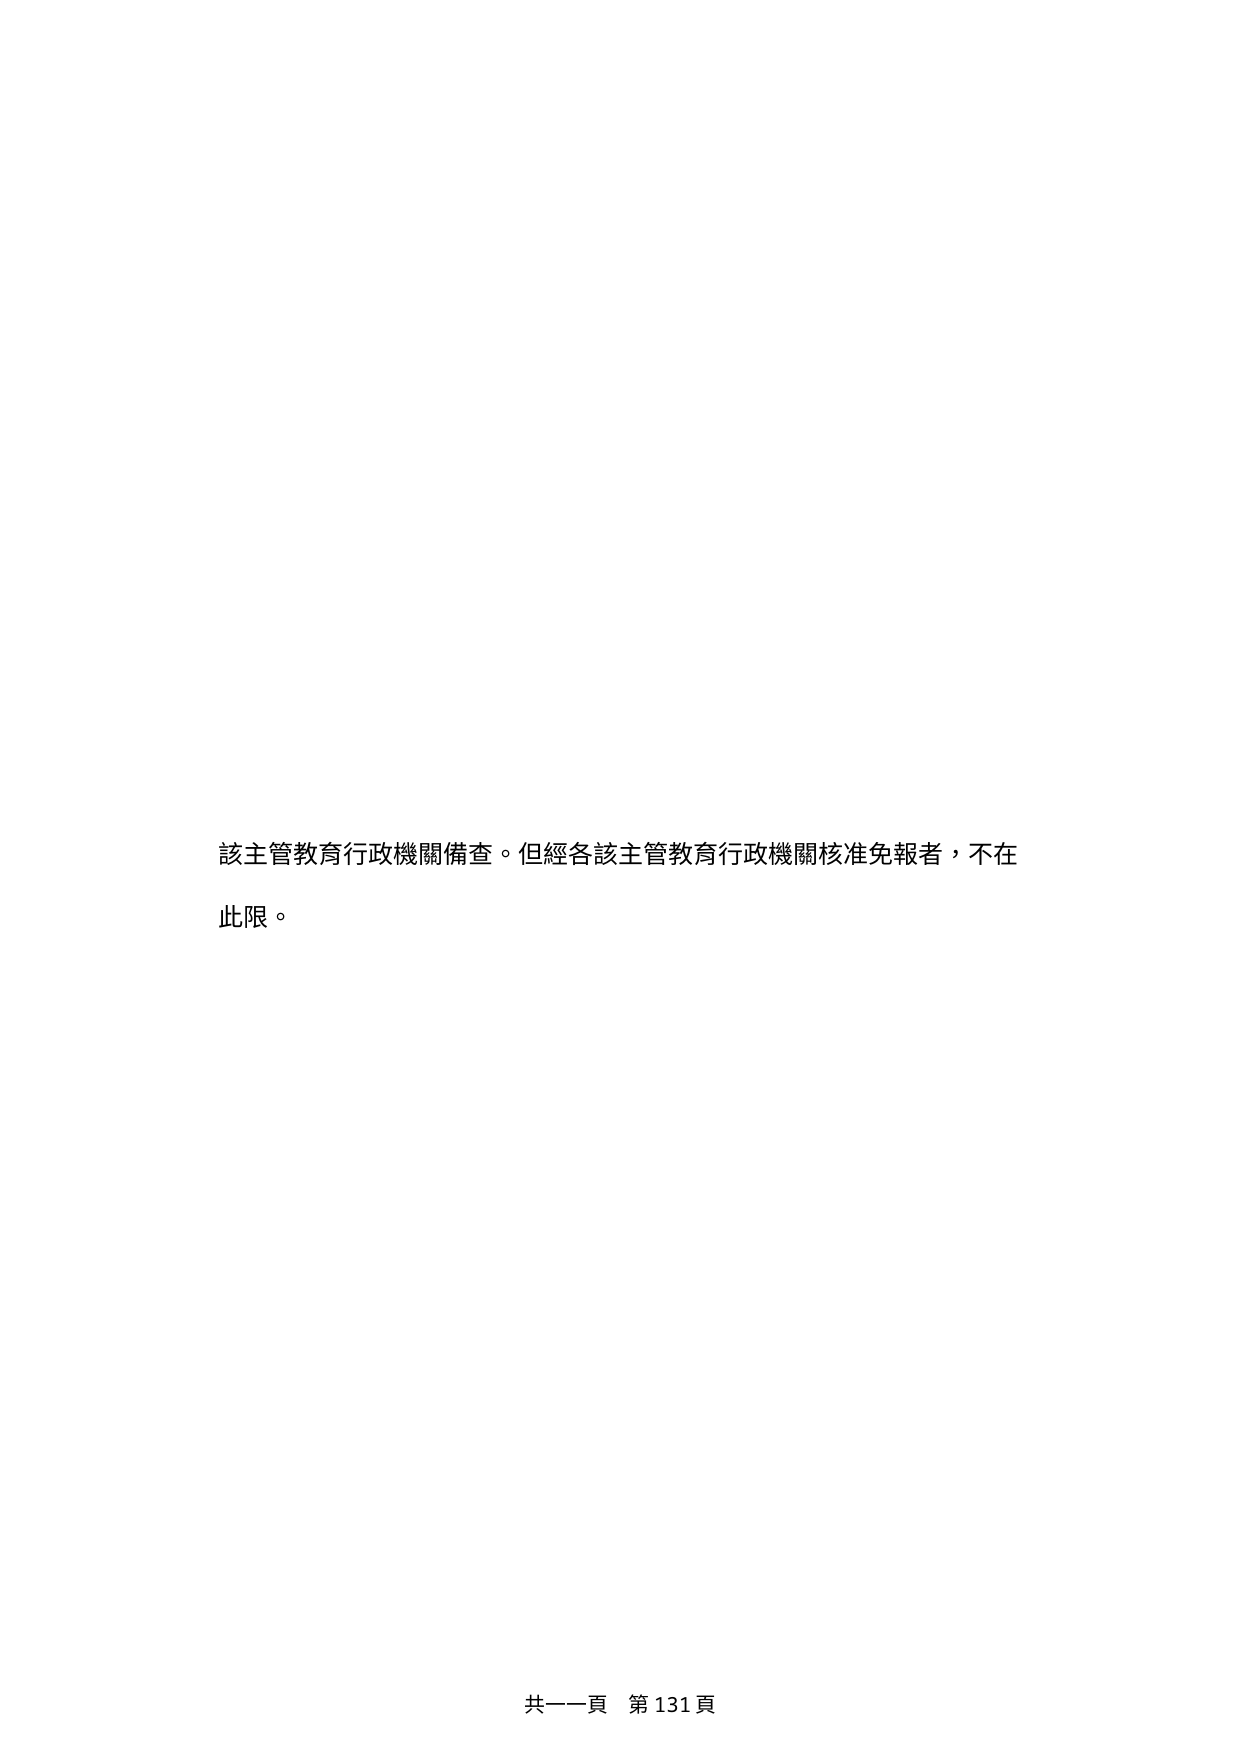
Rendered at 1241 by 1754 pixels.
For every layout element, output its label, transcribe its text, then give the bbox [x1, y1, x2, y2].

text 此限。 [118, 874, 1122, 936]
text 該主管教育行政機關備查。但經各該主管教育行政機關核准免報者，不在 [118, 811, 1122, 874]
